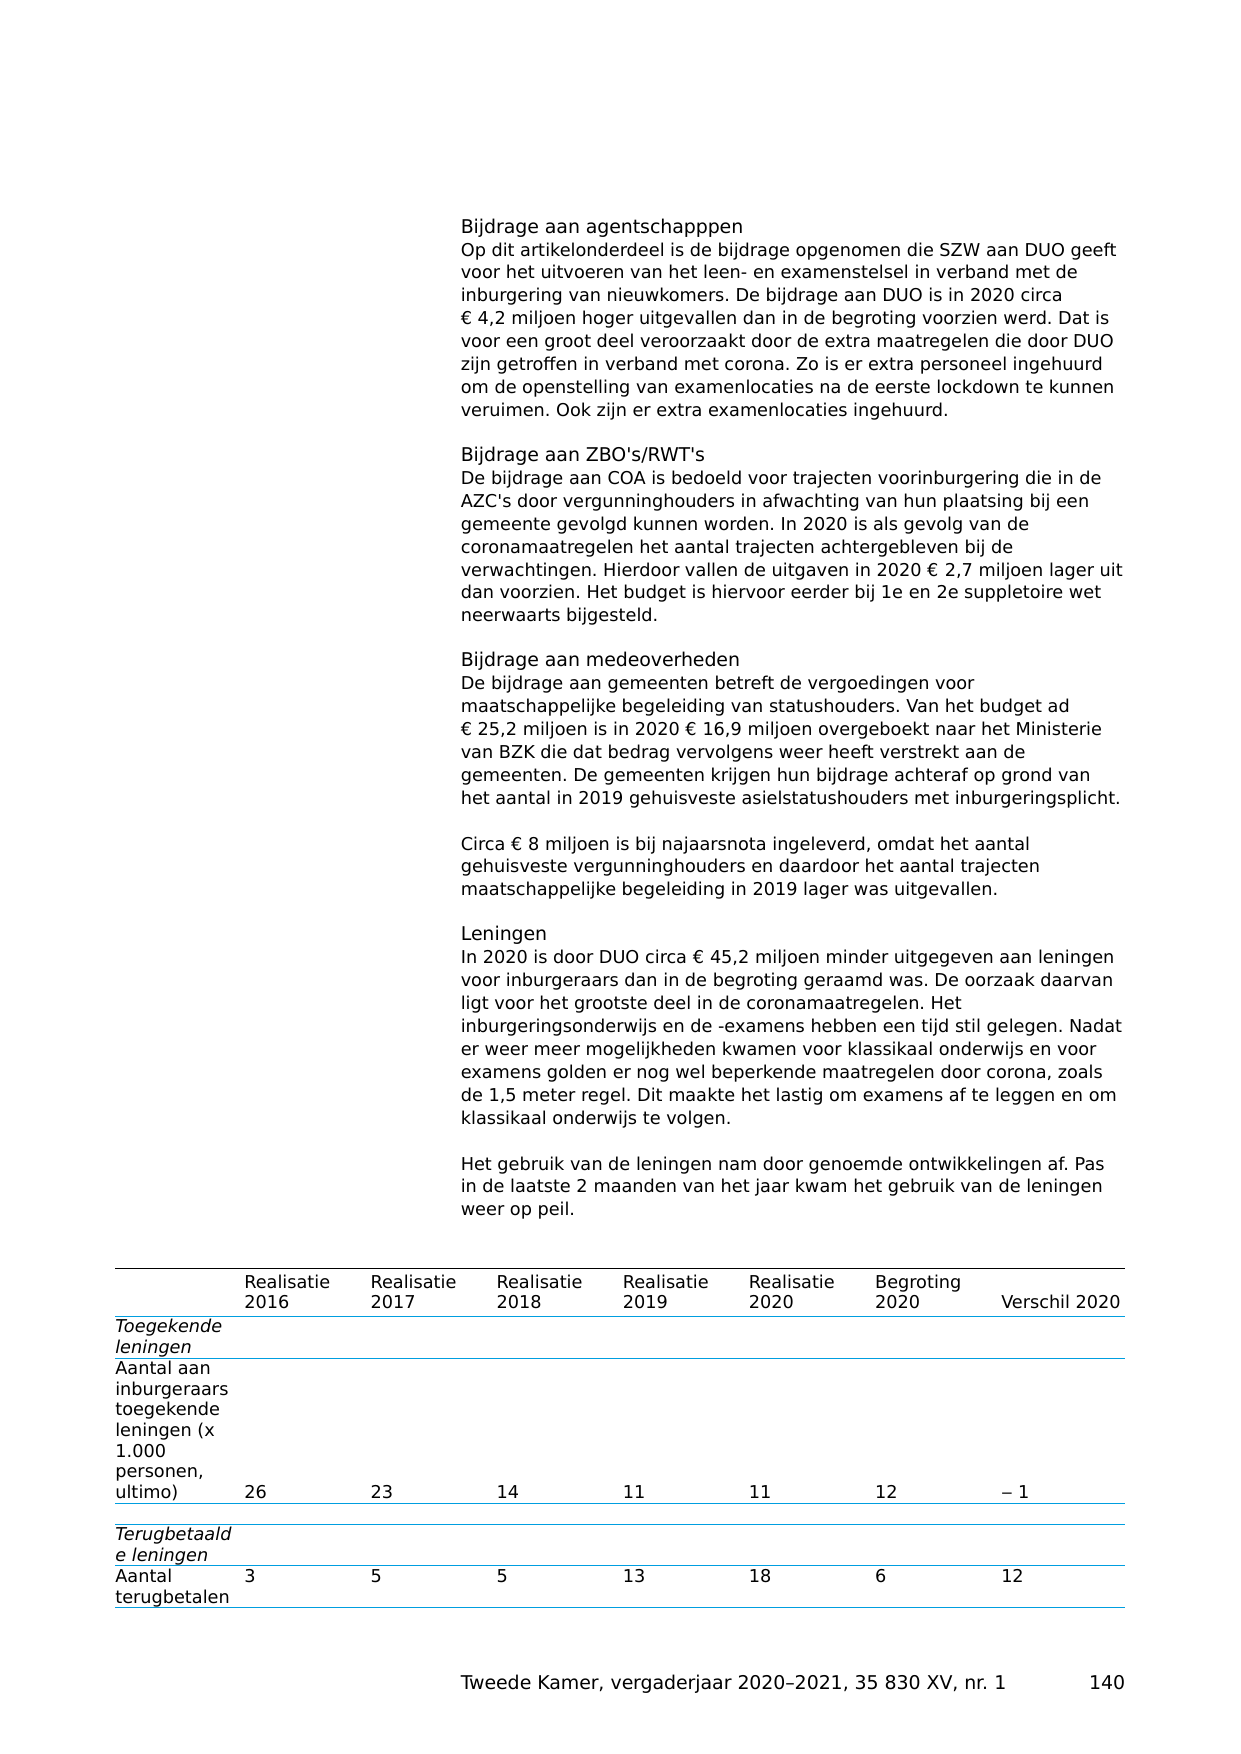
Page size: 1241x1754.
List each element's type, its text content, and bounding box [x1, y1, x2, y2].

table_cell Verschil 2020 [998, 1269, 1125, 1316]
table_cell [998, 1525, 1125, 1565]
table_cell 12 [998, 1566, 1125, 1607]
table_cell Begroting 2020 [872, 1269, 998, 1316]
table_header Tabel 91 Kerncijfers leningen [115, 1243, 1125, 1268]
table_cell 3 [241, 1566, 367, 1607]
text De bijdrage aan gemeenten betreft de vergoedingen voor maatschappelijke begeleiding van statushouders. Van het budget ad € 25,2 miljoen is in 2020 € 16,9 miljoen overgeboekt naar het Ministerie van BZK die dat bedrag vervolgens weer heeft verstrekt aan de gemeenten. De gemeenten krijgen hun bijdrage achteraf op grond van het aantal in 2019 gehuisveste asielstatushouders met inburgeringsplicht. [461, 671, 1125, 809]
table_cell 6 [872, 1566, 998, 1607]
table_cell [494, 1504, 620, 1524]
table_cell [620, 1317, 746, 1358]
table_cell [746, 1525, 872, 1565]
table_cell [368, 1317, 493, 1358]
title Bijdrage aan medeoverheden [461, 649, 1125, 671]
text Circa € 8 miljoen is bij najaarsnota ingeleverd, omdat het aantal gehuisveste vergunninghouders en daardoor het aantal trajecten maatschappelijke begeleiding in 2019 lager was uitgevallen. [461, 832, 1125, 900]
table_cell 5 [494, 1566, 620, 1607]
table_cell [872, 1525, 998, 1565]
table_cell Realisatie 2017 [368, 1269, 493, 1316]
table_cell Realisatie 2019 [620, 1269, 746, 1316]
table_cell [746, 1504, 872, 1524]
table_cell [746, 1317, 872, 1358]
text Het gebruik van de leningen nam door genoemde ontwikkelingen af. Pas in de laatste 2 maanden van het jaar kwam het gebruik van de leningen weer op peil. [461, 1152, 1125, 1220]
table_cell [998, 1504, 1125, 1524]
table_cell 12 [872, 1359, 998, 1502]
title Bijdrage aan agentschapppen [461, 216, 1125, 238]
table_cell 18 [746, 1566, 872, 1607]
table_cell [368, 1525, 493, 1565]
table_cell [494, 1525, 620, 1565]
table_cell [241, 1317, 367, 1358]
table_cell Aantal aan inburgeraars toegekende leningen (x 1.000 personen, ultimo) [115, 1359, 241, 1502]
table_cell 11 [746, 1359, 872, 1502]
text In 2020 is door DUO circa € 45,2 miljoen minder uitgegeven aan leningen voor inburgeraars dan in de begroting geraamd was. De oorzaak daarvan ligt voor het grootste deel in de coronamaatregelen. Het inburgeringsonderwijs en de -examens hebben een tijd stil gelegen. Nadat er weer meer mogelijkheden kwamen voor klassikaal onderwijs en voor examens golden er nog wel beperkende maatregelen door corona, zoals de 1,5 meter regel. Dit maakte het lastig om examens af te leggen en om klassikaal onderwijs te volgen. [461, 945, 1125, 1129]
table_cell [241, 1504, 367, 1524]
table_cell [368, 1504, 493, 1524]
table_cell [872, 1504, 998, 1524]
table_cell Realisatie 2018 [494, 1269, 620, 1316]
table_cell [115, 1504, 241, 1524]
title Bijdrage aan ZBO's/RWT's [461, 444, 1125, 466]
table_cell [872, 1317, 998, 1358]
title Leningen [461, 923, 1125, 945]
table_cell Realisatie 2020 [746, 1269, 872, 1316]
text Op dit artikelonderdeel is de bijdrage opgenomen die SZW aan DUO geeft voor het uitvoeren van het leen- en examenstelsel in verband met de inburgering van nieuwkomers. De bijdrage aan DUO is in 2020 circa € 4,2 miljoen hoger uitgevallen dan in de begroting voorzien werd. Dat is voor een groot deel veroorzaakt door de extra maatregelen die door DUO zijn getroffen in verband met corona. Zo is er extra personeel ingehuurd om de openstelling van examenlocaties na de eerste lockdown te kunnen veruimen. Ook zijn er extra examenlocaties ingehuurd. [461, 238, 1125, 421]
table_cell Aantal terugbetalen [115, 1566, 241, 1607]
table_cell 14 [494, 1359, 620, 1502]
table_cell [115, 1269, 241, 1316]
table_cell [620, 1525, 746, 1565]
text De bijdrage aan COA is bedoeld voor trajecten voorinburgering die in de AZC's door vergunninghouders in afwachting van hun plaatsing bij een gemeente gevolgd kunnen worden. In 2020 is als gevolg van de coronamaatregelen het aantal trajecten achtergebleven bij de verwachtingen. Hierdoor vallen de uitgaven in 2020 € 2,7 miljoen lager uit dan voorzien. Het budget is hiervoor eerder bij 1e en 2e suppletoire wet neerwaarts bijgesteld. [461, 466, 1125, 626]
table_cell [241, 1525, 367, 1565]
table_cell [494, 1317, 620, 1358]
table_cell ‒ 1 [998, 1359, 1125, 1502]
table_cell Toegekende leningen [115, 1317, 241, 1358]
table_cell [620, 1504, 746, 1524]
table_cell 26 [241, 1359, 367, 1502]
table_cell 5 [368, 1566, 493, 1607]
table_cell Terugbetaalde leningen [115, 1525, 241, 1565]
table_cell 13 [620, 1566, 746, 1607]
table_cell 11 [620, 1359, 746, 1502]
table_cell [998, 1317, 1125, 1358]
table_cell 23 [368, 1359, 493, 1502]
table_cell Realisatie 2016 [241, 1269, 367, 1316]
